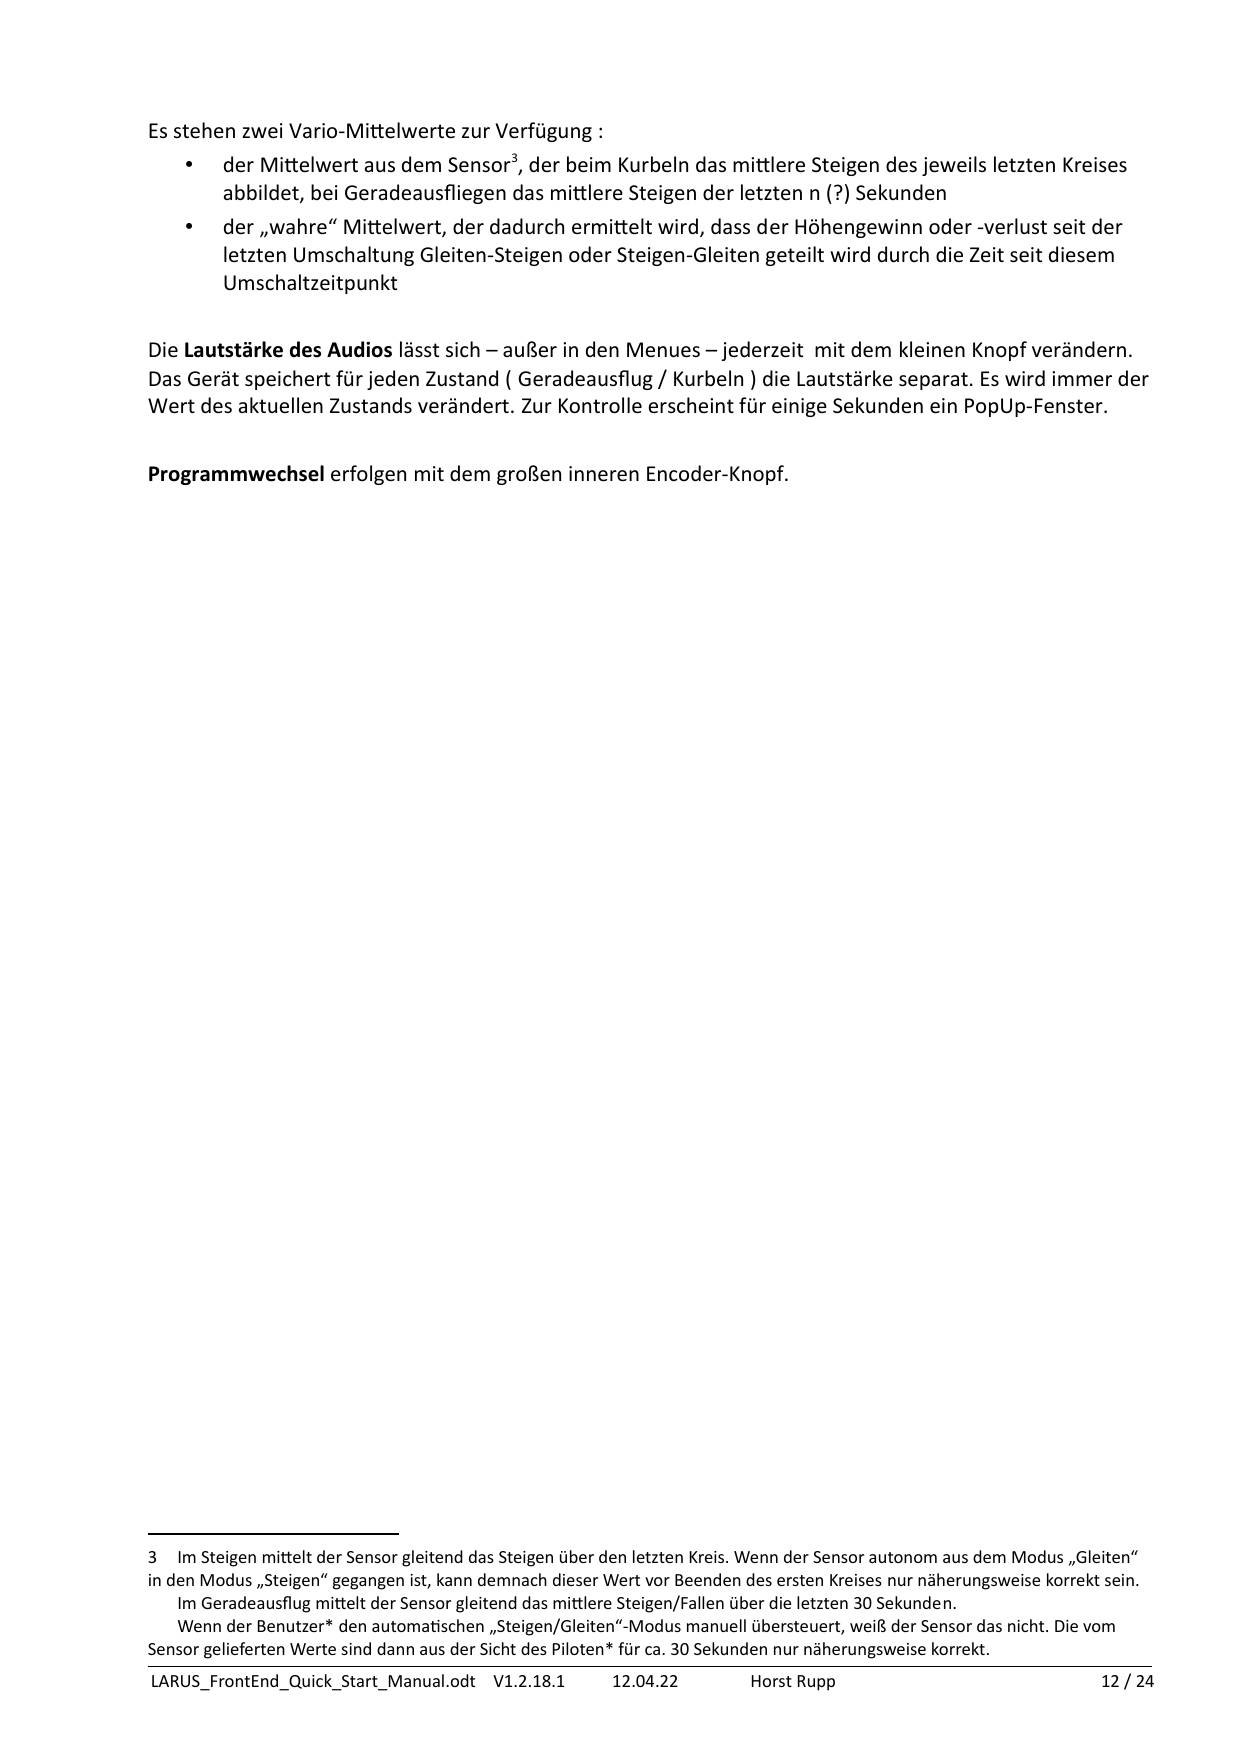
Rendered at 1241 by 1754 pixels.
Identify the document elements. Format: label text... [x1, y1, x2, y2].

list der Mittelwert aus dem Sensor, der beim Kurbeln das mittlere Steigen des jeweils letzten Kreises abbildet, bei Geradeausfliegen das mittlere Steigen der letzten n (?) Sekunden [185, 150, 1152, 206]
text Die Lautstärke des Audios lässt sich – außer in den Menues – jederzeit mit dem kleinen Knopf verändern. Das Gerät speichert für jeden Zustand ( Geradeausflug / Kurbeln ) die Lautstärke separat. Es wird immer der Wert des aktuellen Zustands verändert. Zur Kontrolle erscheint für einige Sekunden ein PopUp-Fenster. [148, 336, 1152, 420]
text Programmwechsel erfolgen mit dem großen inneren Encoder-Knopf. [148, 459, 1152, 487]
list der „wahre“ Mittelwert, der dadurch ermittelt wird, dass der Höhengewinn oder -verlust seit der letzten Umschaltung Gleiten-Steigen oder Steigen-Gleiten geteilt wird durch die Zeit seit diesem Umschaltzeitpunkt [185, 212, 1152, 296]
text Es stehen zwei Vario-Mittelwerte zur Verfügung : [148, 116, 1152, 144]
list Im Steigen mittelt der Sensor gleitend das Steigen über den letzten Kreis. Wenn der Sensor autonom aus dem Modus „Gleiten“ in den Modus „Steigen“ gegangen ist, kann demnach dieser Wert vor Beenden des ersten Kreises nur näherungsweise korrekt sein. Im Geradeausflug mittelt der Sensor gleitend das mittlere Steigen/Fallen über die letzten 30 Sekunden. Wenn der Benutzer* den automatischen „Steigen/Gleiten“-Modus manuell übersteuert, weiß der Sensor das nicht. Die vom Sensor gelieferten Werte sind dann aus der Sicht des Piloten* für ca. 30 Sekunden nur näherungsweise korrekt. [148, 1546, 1152, 1660]
